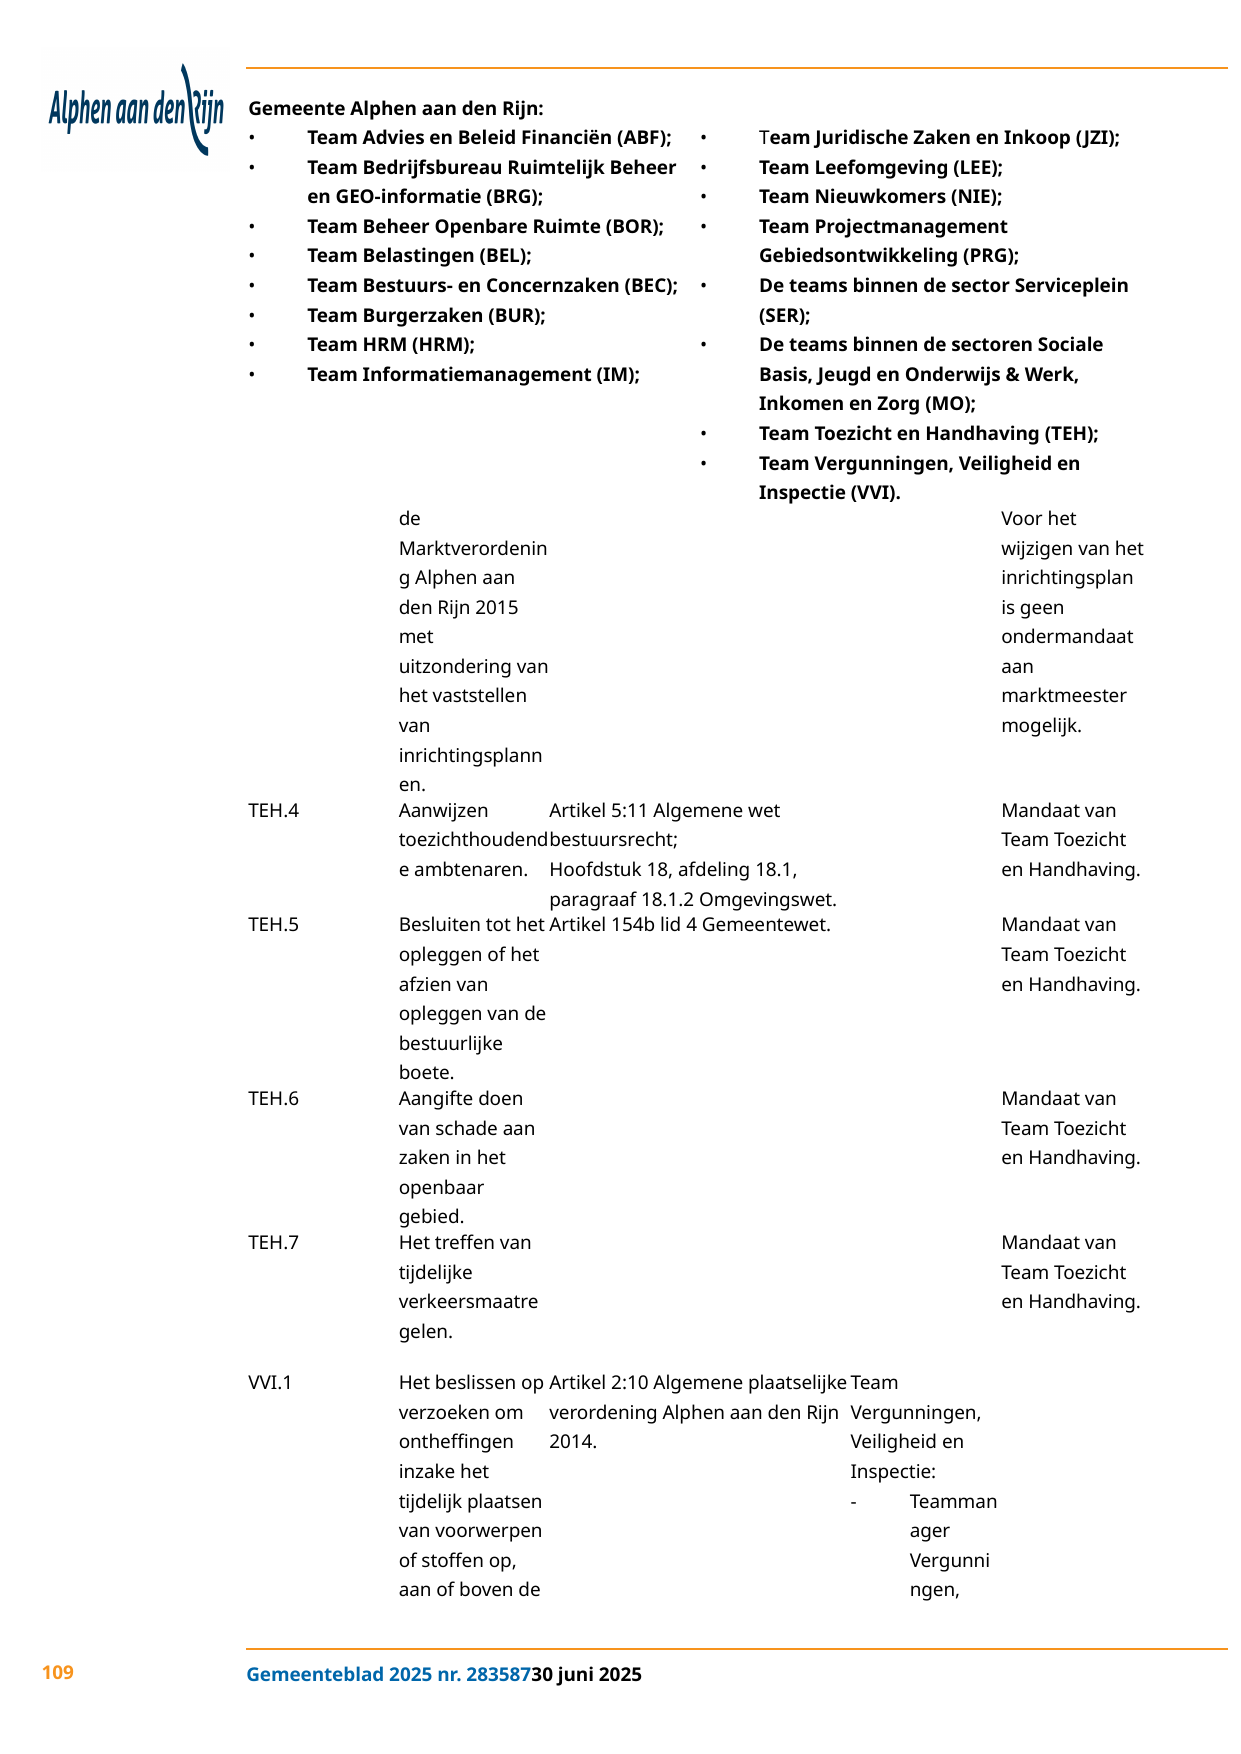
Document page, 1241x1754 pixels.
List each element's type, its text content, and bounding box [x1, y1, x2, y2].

table_header Team Juridische Zaken en Inkoop (JZI); Team Leefomgeving (LEE); Team Nieuwkomers (NIE); Team Projectmanagement Gebiedsontwikkeling (PRG); De teams binnen de sector Serviceplein (SER); De teams binnen de sectoren Sociale Basis, Jeugd en Onderwijs & Werk, Inkomen en Zorg (MO); Team Toezicht en Handhaving (TEH); Team Vergunningen, Veiligheid en Inspectie (VVI). [700, 95, 1152, 505]
table_cell [1001, 1344, 1152, 1369]
table_cell [248, 505, 398, 797]
table_cell [850, 1229, 1001, 1344]
table_cell VVI.1 [248, 1370, 398, 1602]
table_cell Besluiten tot het opleggen of het afzien van opleggen van de bestuurlijke boete. [399, 912, 549, 1085]
table_cell [248, 1344, 398, 1369]
table_cell TEH.6 [248, 1085, 398, 1229]
table_cell Team Vergunningen, Veiligheid en Inspectie: Teammanager Vergunningen, [850, 1370, 1001, 1602]
table_cell [850, 505, 1001, 797]
table_cell Aanwijzen toezichthoudende ambtenaren. [399, 797, 549, 912]
table_cell Artikel 5:11 Algemene wet bestuursrecht; Hoofdstuk 18, afdeling 18.1, paragraaf 18.1.2 Omgevingswet. [549, 797, 850, 912]
table_cell Artikel 154b lid 4 Gemeentewet. [549, 912, 850, 1085]
table_cell Aangifte doen van schade aan zaken in het openbaar gebied. [399, 1085, 549, 1229]
table_cell [1001, 1370, 1152, 1602]
table_cell [549, 1085, 850, 1229]
table_cell Mandaat van Team Toezicht en Handhaving. [1001, 912, 1152, 1085]
table_cell TEH.4 [248, 797, 398, 912]
table_cell Het treffen van tijdelijke verkeersmaatregelen. [399, 1229, 549, 1344]
table_header Gemeente Alphen aan den Rijn: Team Advies en Beleid Financiën (ABF); Team Bedrijfsbureau Ruimtelijk Beheer en GEO-informatie (BRG); Team Beheer Openbare Ruimte (BOR); Team Belastingen (BEL); Team Bestuurs- en Concernzaken (BEC); Team Burgerzaken (BUR); Team HRM (HRM); Team Informatiemanagement (IM); [248, 95, 700, 505]
table_cell TEH.5 [248, 912, 398, 1085]
table_cell [549, 1229, 850, 1344]
table_cell TEH.7 [248, 1229, 398, 1344]
table_cell Het beslissen op verzoeken om ontheffingen inzake het tijdelijk plaatsen van voorwerpen of stoffen op, aan of boven de [399, 1370, 549, 1602]
table_cell Mandaat van Team Toezicht en Handhaving. [1001, 797, 1152, 912]
table_cell Mandaat van Team Toezicht en Handhaving. [1001, 1229, 1152, 1344]
picture [41, 47, 231, 172]
table_cell [549, 505, 850, 797]
table_cell [850, 1344, 1001, 1369]
table_cell de Marktverordening Alphen aan den Rijn 2015 met uitzondering van het vaststellen van inrichtingsplannen. [399, 505, 549, 797]
table_cell [399, 1344, 549, 1369]
table_cell Artikel 2:10 Algemene plaatselijke verordening Alphen aan den Rijn 2014. [549, 1370, 850, 1602]
table_cell [850, 797, 1001, 912]
table_cell [850, 1085, 1001, 1229]
table_cell [850, 912, 1001, 1085]
table_cell Voor het wijzigen van het inrichtingsplan is geen ondermandaat aan marktmeester mogelijk. [1001, 505, 1152, 797]
table_cell Mandaat van Team Toezicht en Handhaving. [1001, 1085, 1152, 1229]
table_cell [549, 1344, 850, 1369]
